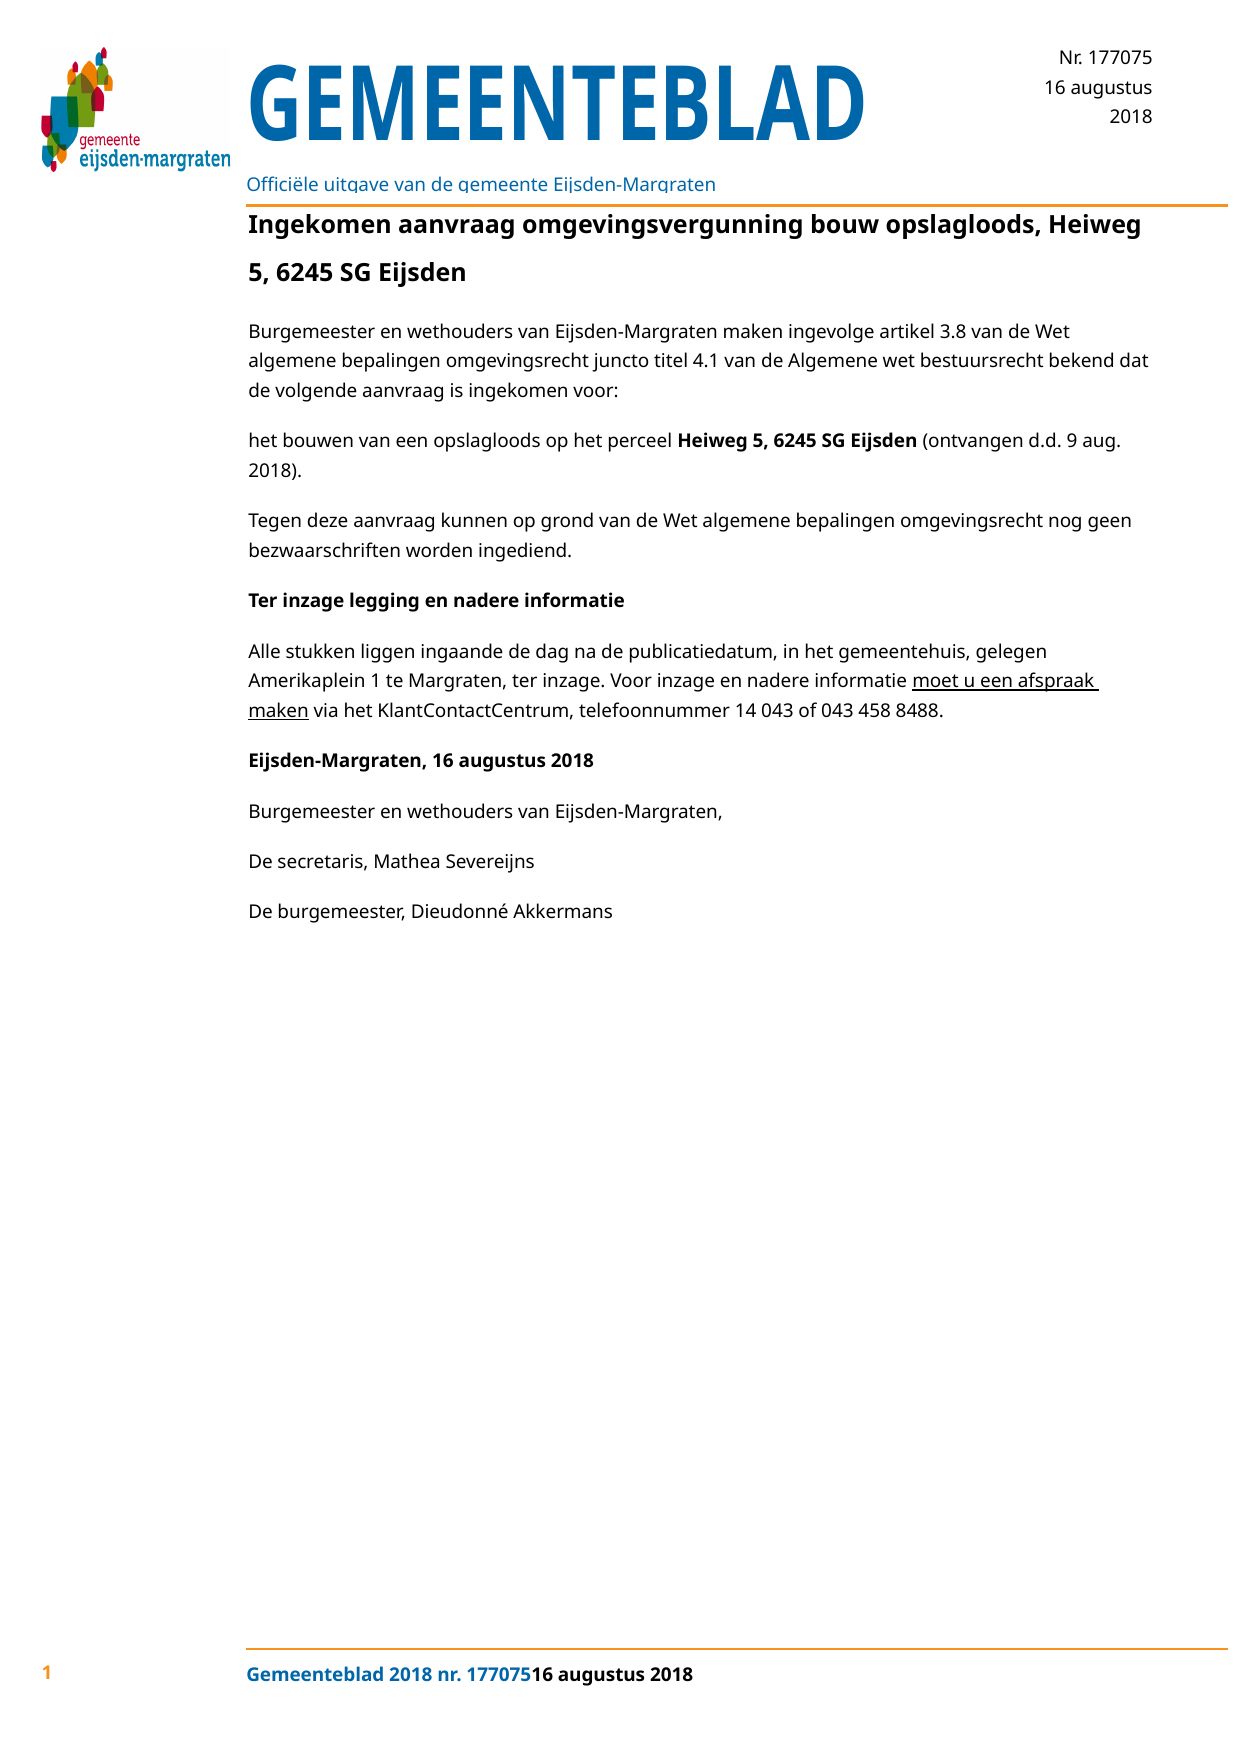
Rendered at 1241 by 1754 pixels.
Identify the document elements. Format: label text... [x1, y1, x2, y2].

picture [41, 47, 231, 172]
text Burgemeester en wethouders van Eijsden-Margraten maken ingevolge artikel 3.8 van de Wet algemene bepalingen omgevingsrecht juncto titel 4.1 van de Algemene wet bestuursrecht bekend dat de volgende aanvraag is ingekomen voor: [248, 318, 1152, 403]
text Ingekomen aanvraag omgevingsvergunning bouw opslagloods, Heiweg 5, 6245 SG Eijsden [248, 207, 1152, 288]
text Alle stukken liggen ingaande de dag na de publicatiedatum, in het gemeentehuis, gelegen Amerikaplein 1 te Margraten, ter inzage. Voor inzage en nadere informatie moet u een afspraak maken via het KlantContactCentrum, telefoonnummer 14 043 of 043 458 8488. [248, 638, 1152, 723]
text De secretaris, Mathea Severeijns [248, 848, 1152, 874]
text Burgemeester en wethouders van Eijsden-Margraten, [248, 798, 1152, 824]
text Ter inzage legging en nadere informatie [248, 587, 1152, 613]
text het bouwen van een opslagloods op het perceel Heiweg 5, 6245 SG Eijsden (ontvangen d.d. 9 aug. 2018). [248, 427, 1152, 483]
text De burgemeester, Dieudonné Akkermans [248, 899, 1152, 924]
text Tegen deze aanvraag kunnen op grond van de Wet algemene bepalingen omgevingsrecht nog geen bezwaarschriften worden ingediend. [248, 507, 1152, 563]
text Eijsden-Margraten, 16 augustus 2018 [248, 747, 1152, 773]
